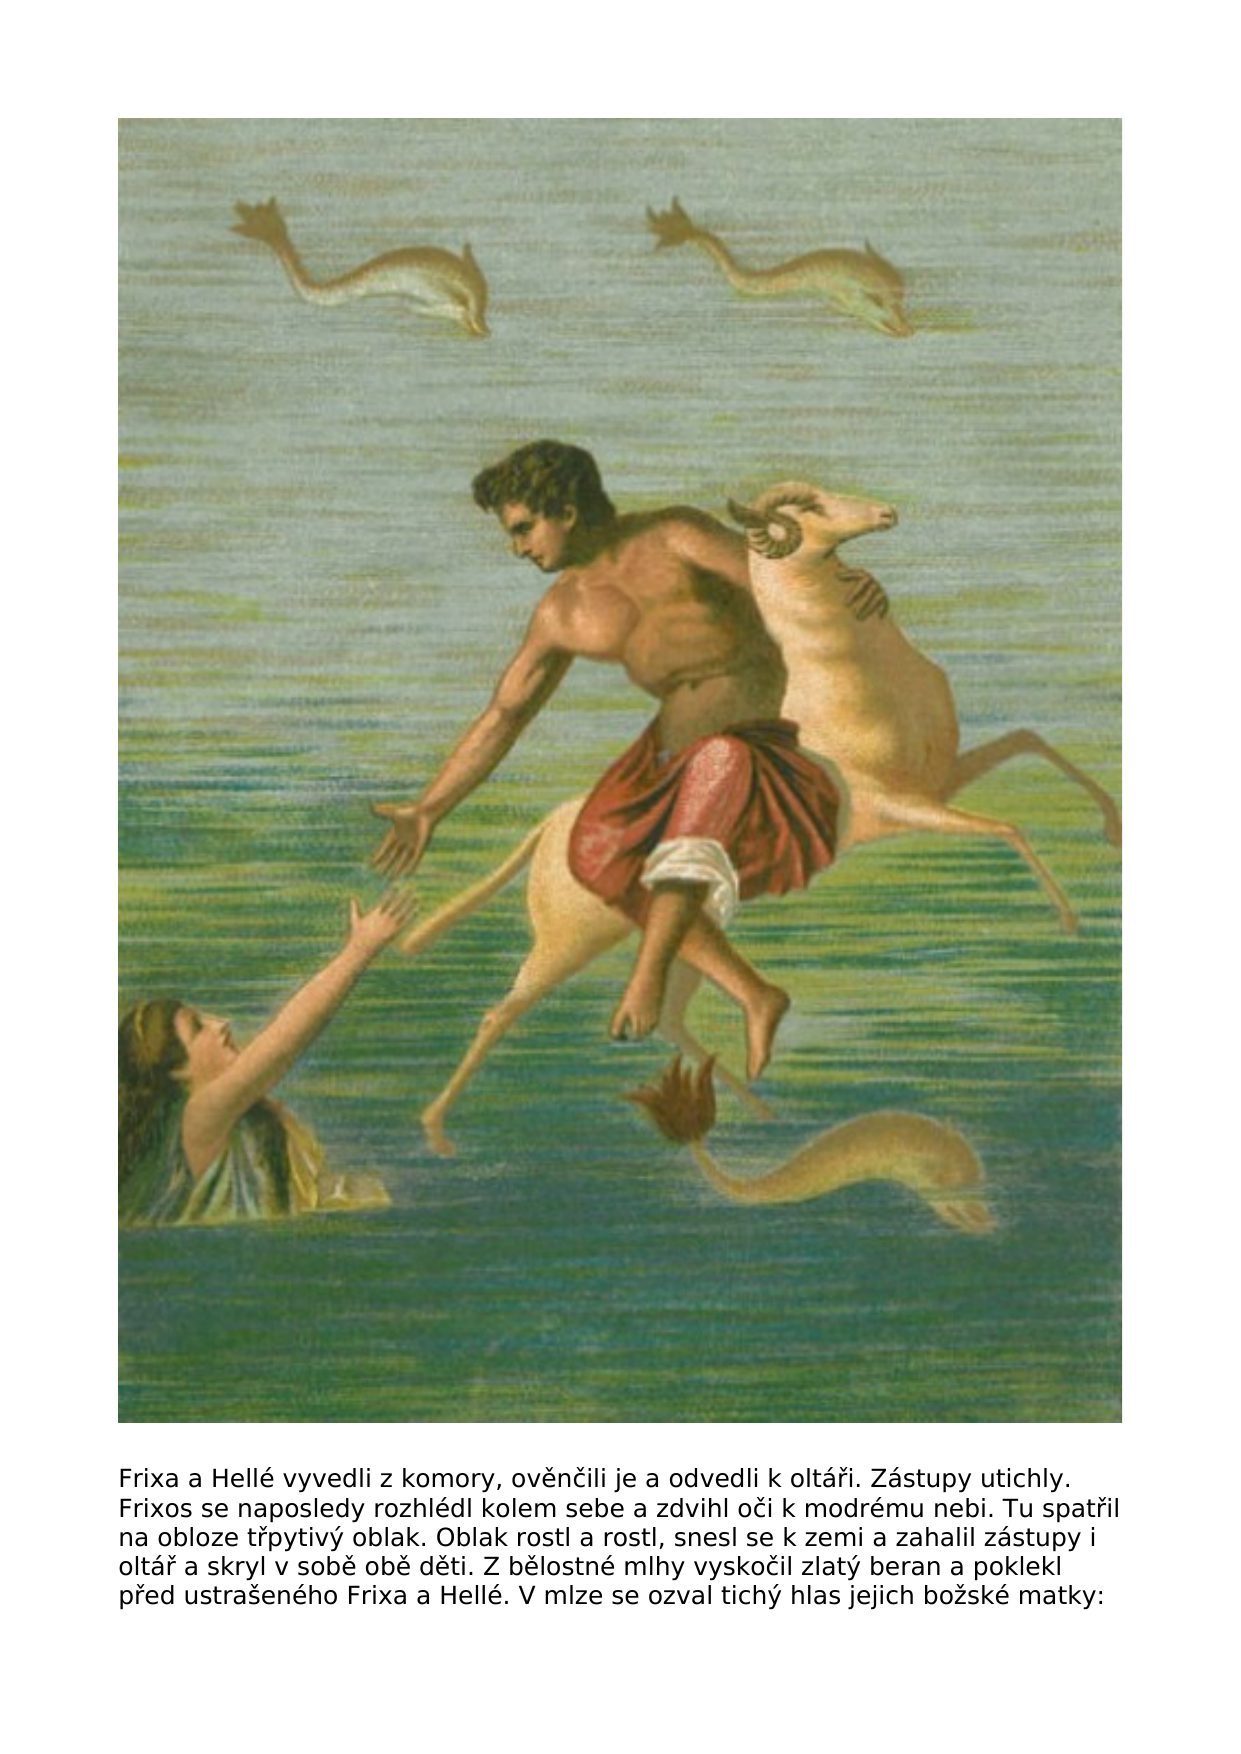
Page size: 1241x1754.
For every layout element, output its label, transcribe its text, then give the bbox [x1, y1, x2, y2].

picture [118, 118, 1123, 1423]
text Frixa a Hellé vyvedli z komory, ověnčili je a odvedli k oltáři. Zástupy utichly. Frixos se naposledy rozhlédl kolem sebe a zdvihl oči k modrému nebi. Tu spatřil na obloze třpytivý oblak. Oblak rostl a rostl, snesl se k zemi a zahalil zástupy i oltář a skryl v sobě obě děti. Z bělostné mlhy vyskočil zlatý beran a poklekl před ustrašeného Frixa a Hellé. V mlze se ozval tichý hlas jejich božské matky: [118, 1465, 1122, 1611]
